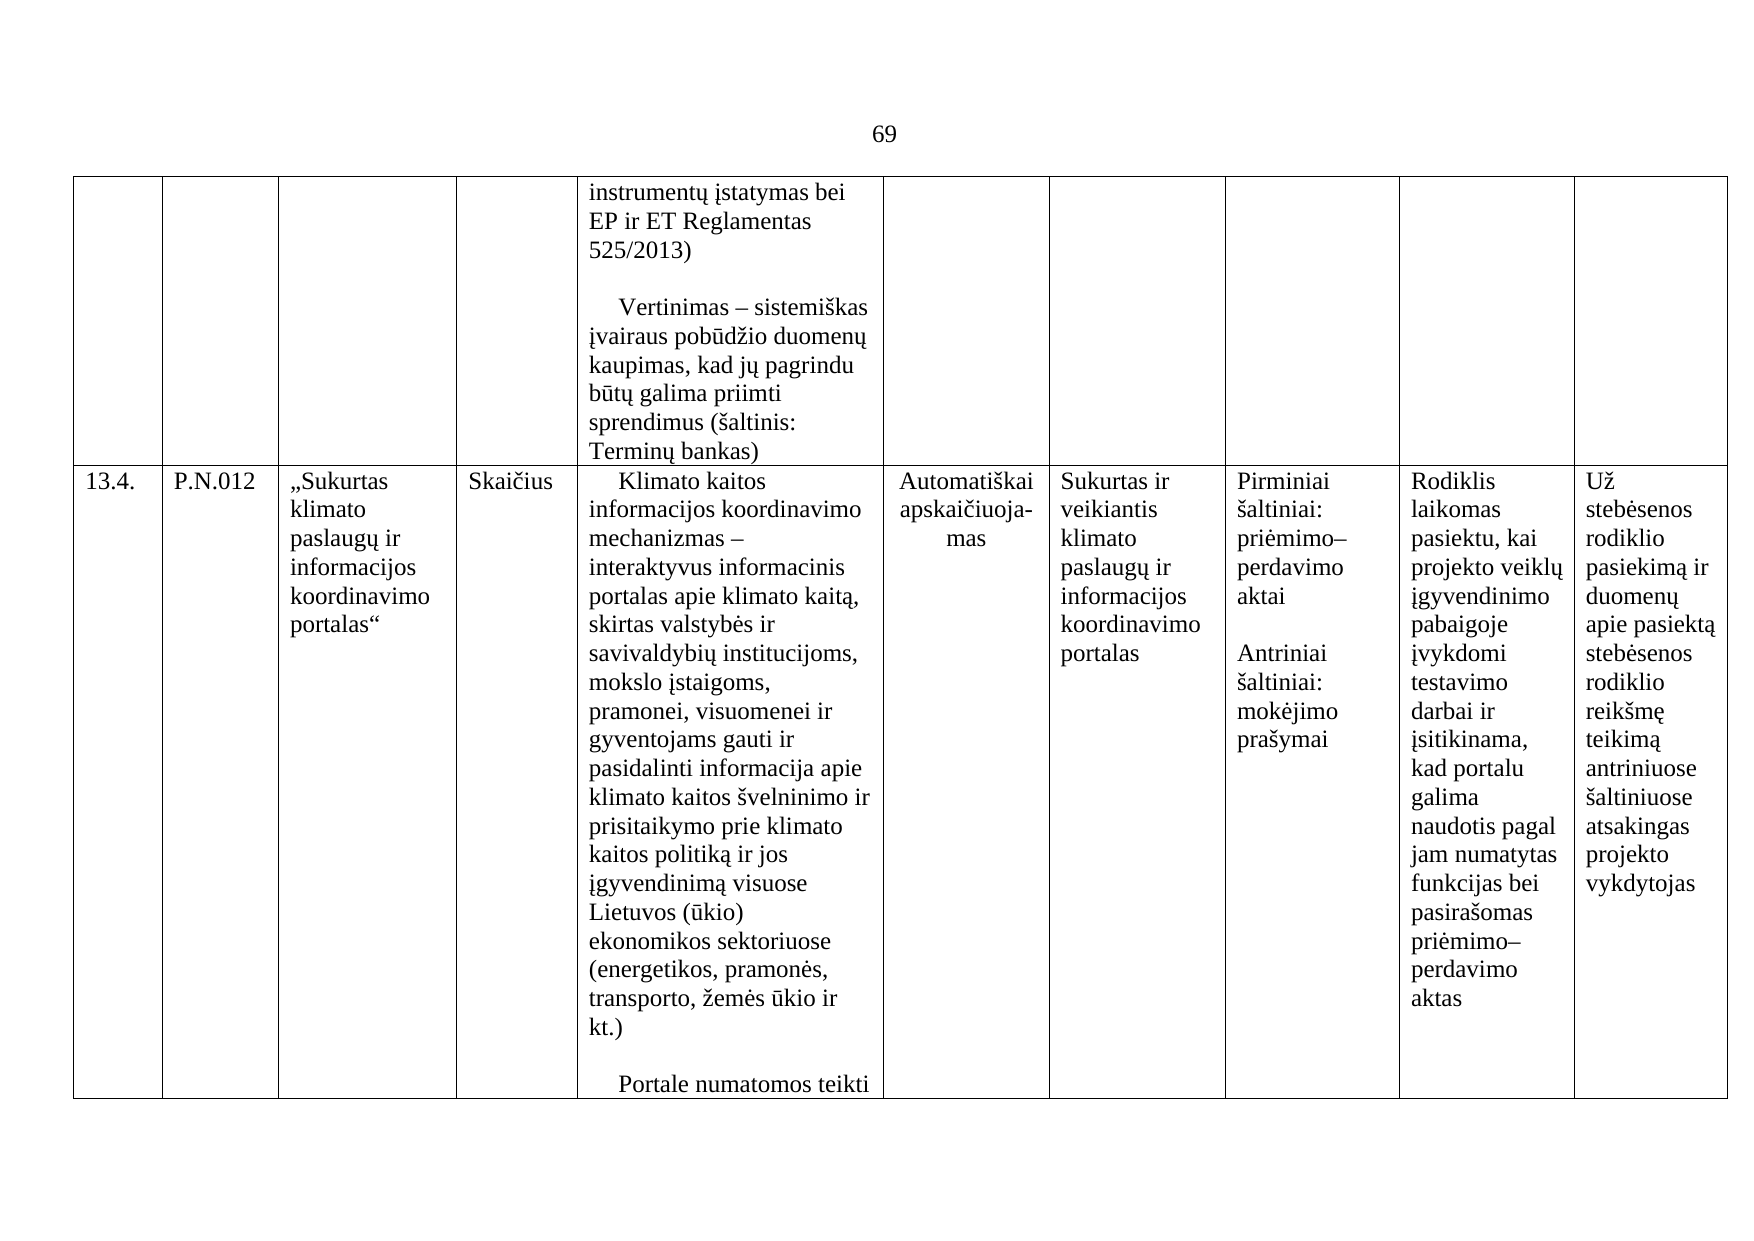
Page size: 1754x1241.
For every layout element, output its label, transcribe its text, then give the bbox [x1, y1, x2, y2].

table_cell [884, 177, 1049, 465]
table_cell [74, 177, 162, 465]
table_cell [1226, 177, 1399, 465]
table_cell Skaičius [457, 466, 577, 1098]
table_cell Sukurtas ir veikiantis klimato paslaugų ir informacijos koordinavimo portalas [1050, 466, 1225, 1098]
table_cell [1575, 177, 1727, 465]
table_cell [163, 177, 278, 465]
table_cell [1050, 177, 1225, 465]
table_cell Rodiklis laikomas pasiektu, kai projekto veiklų įgyvendinimo pabaigoje įvykdomi testavimo darbai ir įsitikinama, kad portalu galima naudotis pagal jam numatytas funkcijas bei pasirašomas priėmimo– perdavimo aktas [1400, 466, 1574, 1098]
table_cell [1400, 177, 1574, 465]
table_cell Pirminiai šaltiniai: priėmimo–perdavimo aktai Antriniai šaltiniai: mokėjimo prašymai [1226, 466, 1399, 1098]
table_cell [457, 177, 577, 465]
table_cell 13.4. [74, 466, 162, 1098]
table_cell Klimato kaitos informacijos koordinavimo mechanizmas – interaktyvus informacinis portalas apie klimato kaitą, skirtas valstybės ir savivaldybių institucijoms, mokslo įstaigoms, pramonei, visuomenei ir gyventojams gauti ir pasidalinti informacija apie klimato kaitos švelninimo ir prisitaikymo prie klimato kaitos politiką ir jos įgyvendinimą visuose Lietuvos (ūkio) ekonomikos sektoriuose (energetikos, pramonės, transporto, žemės ūkio ir kt.) Portale numatomos teikti [578, 466, 883, 1098]
table_cell [279, 177, 456, 465]
table_cell Už stebėsenos rodiklio pasiekimą ir duomenų apie pasiektą stebėsenos rodiklio reikšmę teikimą antriniuose šaltiniuose atsakingas projekto vykdytojas [1575, 466, 1727, 1098]
table_cell Automatiškai apskaičiuoja-mas [884, 466, 1049, 1098]
table_cell „Sukurtas klimato paslaugų ir informacijos koordinavimo portalas“ [279, 466, 456, 1098]
table_cell P.N.012 [163, 466, 278, 1098]
table_cell instrumentų įstatymas bei EP ir ET Reglamentas 525/2013) Vertinimas – sistemiškas įvairaus pobūdžio duomenų kaupimas, kad jų pagrindu būtų galima priimti sprendimus (šaltinis: Terminų bankas) [578, 177, 883, 465]
